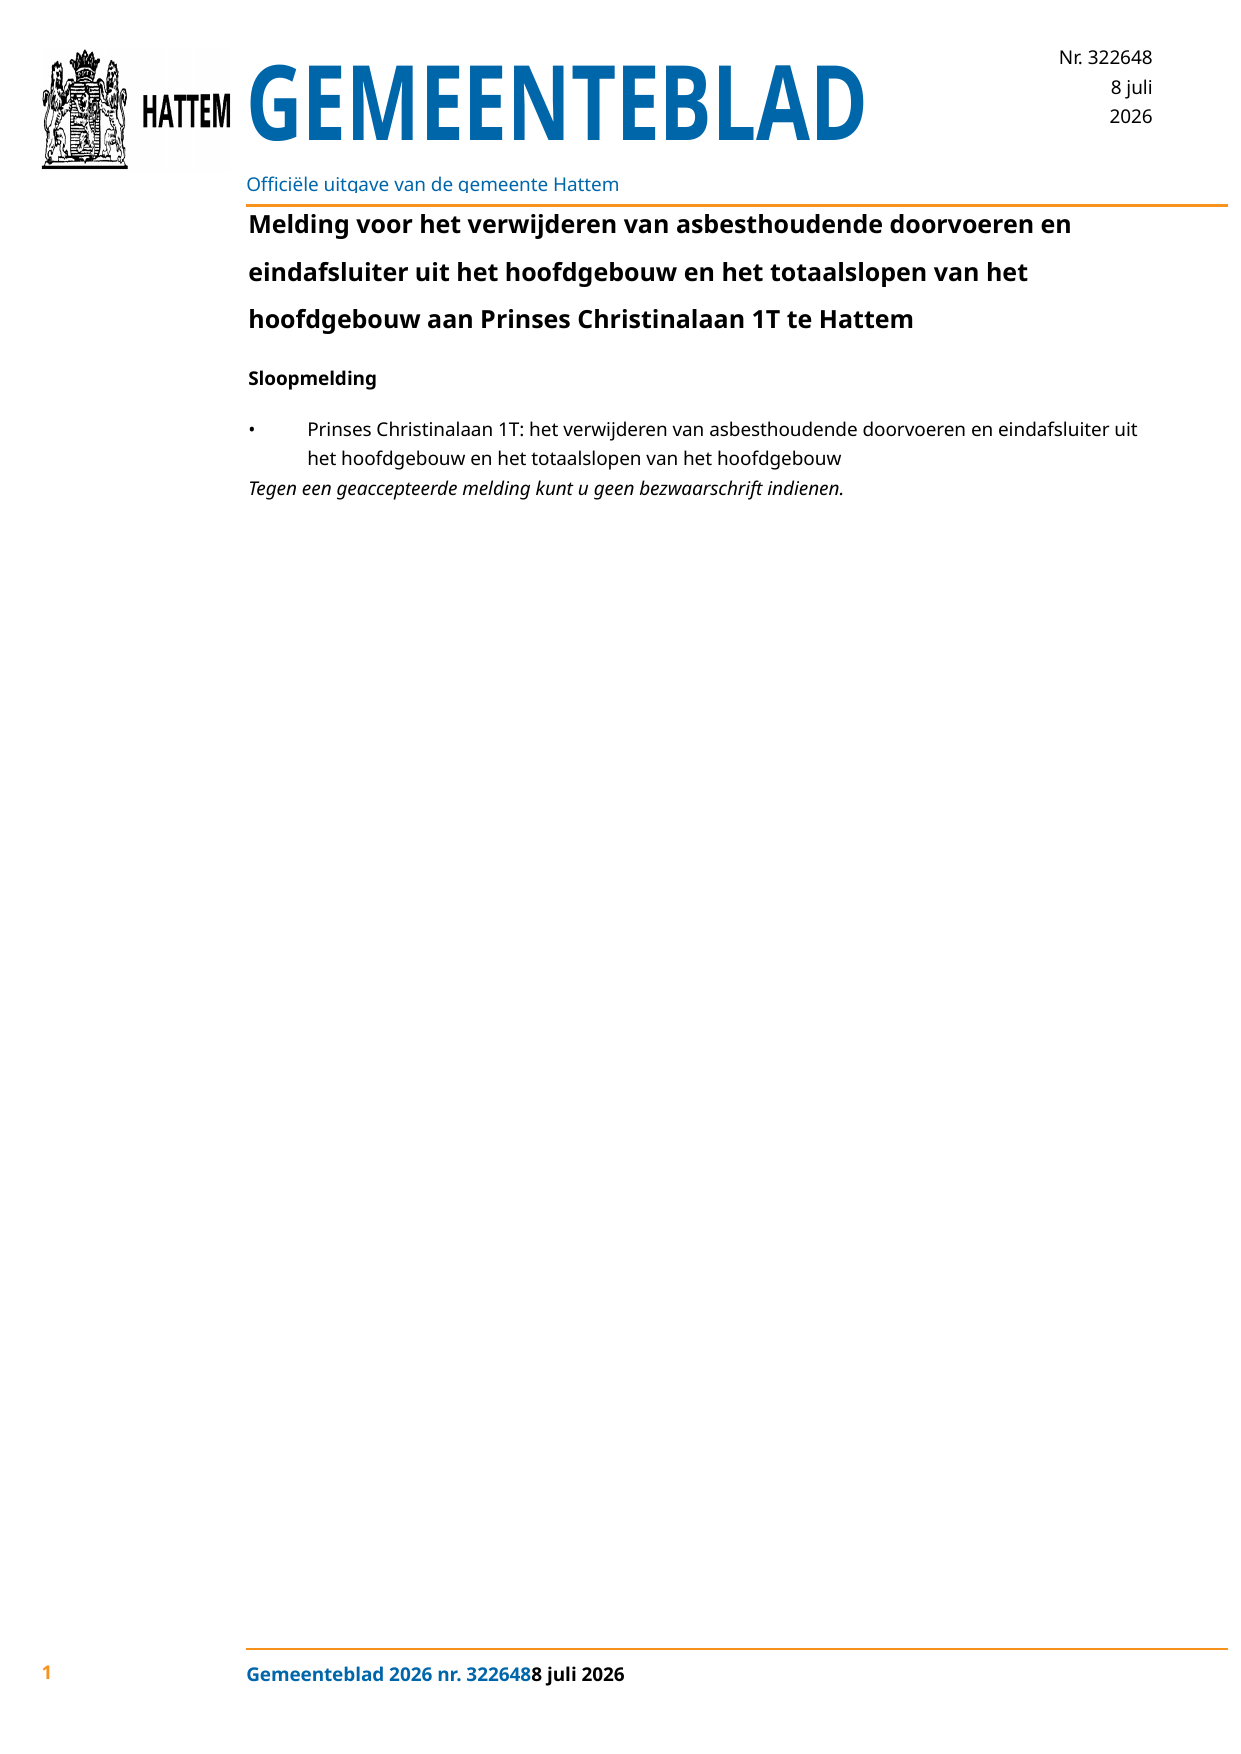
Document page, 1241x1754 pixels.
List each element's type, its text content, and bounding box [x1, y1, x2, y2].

picture [41, 47, 231, 172]
text Sloopmelding [248, 366, 1152, 391]
list Prinses Christinalaan 1T: het verwijderen van asbesthoudende doorvoeren en eindafsluiter uit het hoofdgebouw en het totaalslopen van het hoofdgebouw [248, 416, 1152, 471]
text Tegen een geaccepteerde melding kunt u geen bezwaarschrift indienen. [248, 475, 1152, 501]
text Melding voor het verwijderen van asbesthoudende doorvoeren en eindafsluiter uit het hoofdgebouw en het totaalslopen van het hoofdgebouw aan Prinses Christinalaan 1T te Hattem [248, 207, 1152, 336]
